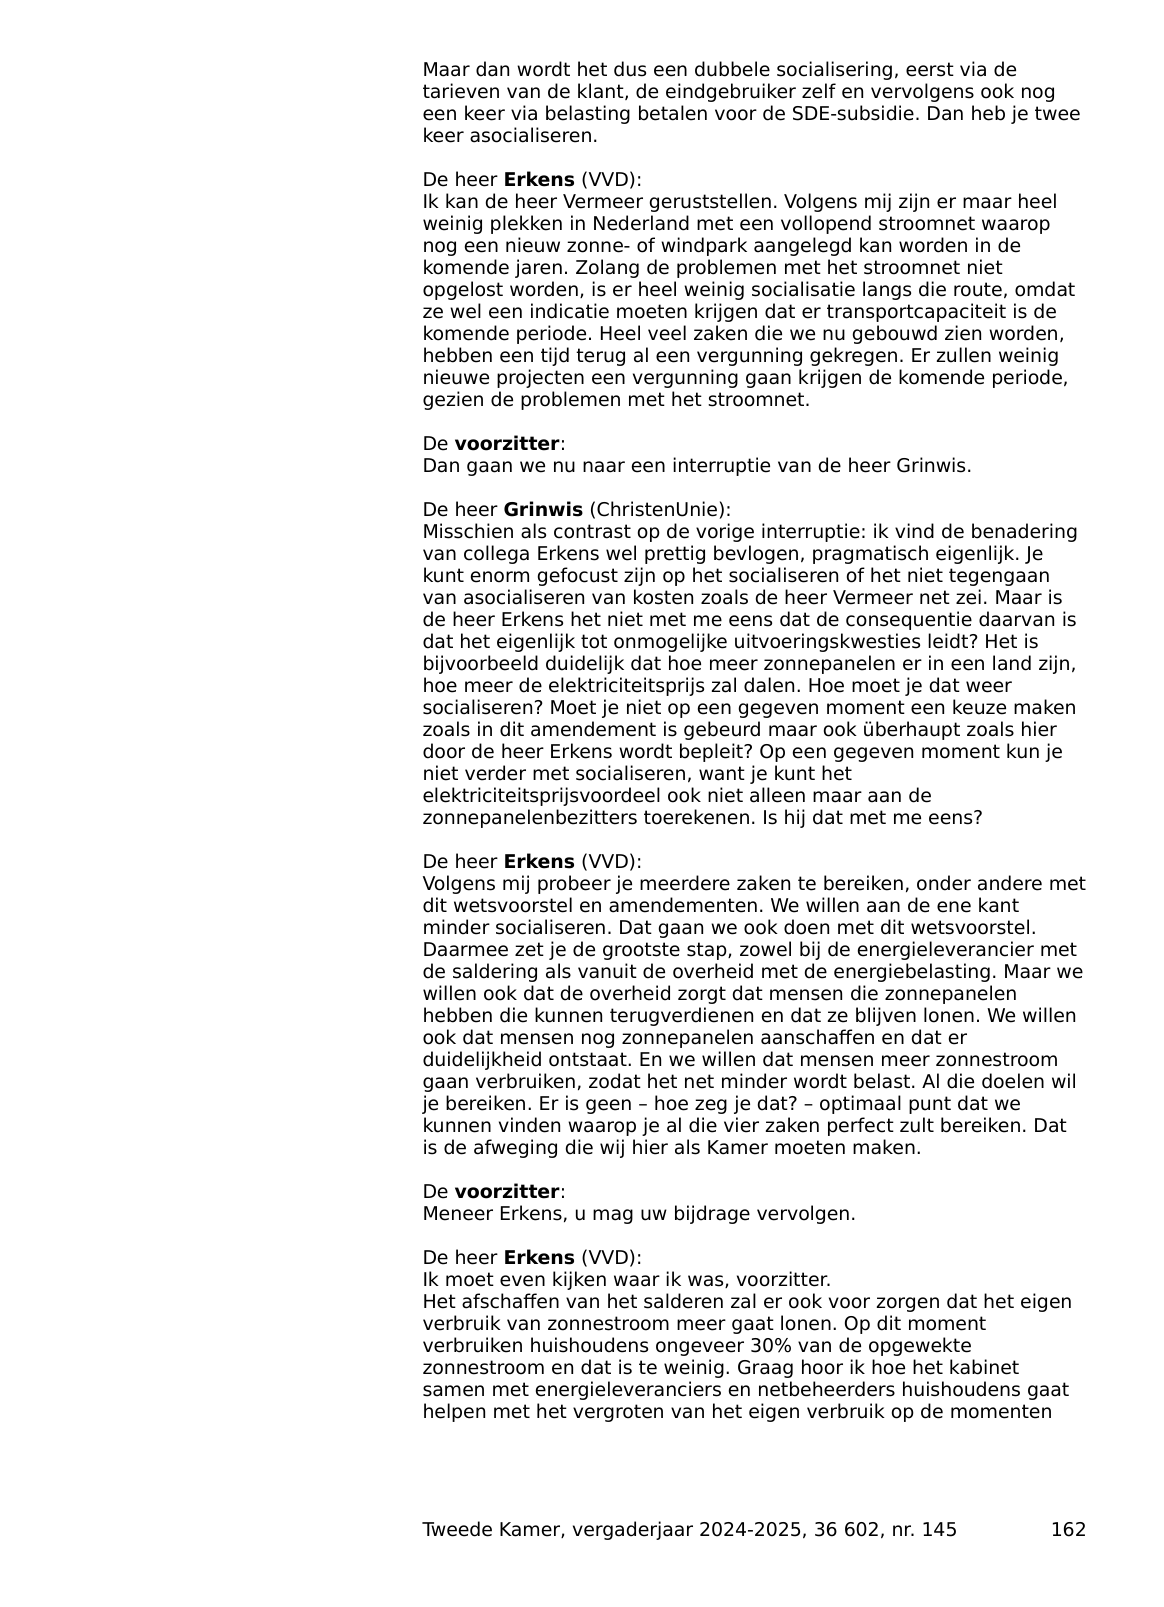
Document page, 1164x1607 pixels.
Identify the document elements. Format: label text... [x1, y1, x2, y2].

text Misschien als contrast op de vorige interruptie: ik vind de benadering van collega Erkens wel prettig bevlogen, pragmatisch eigenlijk. Je kunt enorm gefocust zijn op het socialiseren of het niet tegengaan van asocialiseren van kosten zoals de heer Vermeer net zei. Maar is de heer Erkens het niet met me eens dat de consequentie daarvan is dat het eigenlijk tot onmogelijke uitvoeringskwesties leidt? Het is bijvoorbeeld duidelijk dat hoe meer zonnepanelen er in een land zijn, hoe meer de elektriciteitsprijs zal dalen. Hoe moet je dat weer socialiseren? Moet je niet op een gegeven moment een keuze maken zoals in dit amendement is gebeurd maar ook überhaupt zoals hier door de heer Erkens wordt bepleit? Op een gegeven moment kun je niet verder met socialiseren, want je kunt het elektriciteitsprijsvoordeel ook niet alleen maar aan de zonnepanelenbezitters toerekenen. Is hij dat met me eens? [422, 521, 1087, 829]
text De heer Erkens (VVD): [422, 1247, 1087, 1269]
text Het afschaffen van het salderen zal er ook voor zorgen dat het eigen verbruik van zonnestroom meer gaat lonen. Op dit moment verbruiken huishoudens ongeveer 30% van de opgewekte zonnestroom en dat is te weinig. Graag hoor ik hoe het kabinet samen met energieleveranciers en netbeheerders huishoudens gaat helpen met het vergroten van het eigen verbruik op de momenten [422, 1291, 1087, 1423]
text Volgens mij probeer je meerdere zaken te bereiken, onder andere met dit wetsvoorstel en amendementen. We willen aan de ene kant minder socialiseren. Dat gaan we ook doen met dit wetsvoorstel. Daarmee zet je de grootste stap, zowel bij de energieleverancier met de saldering als vanuit de overheid met de energiebelasting. Maar we willen ook dat de overheid zorgt dat mensen die zonnepanelen hebben die kunnen terugverdienen en dat ze blijven lonen. We willen ook dat mensen nog zonnepanelen aanschaffen en dat er duidelijkheid ontstaat. En we willen dat mensen meer zonnestroom gaan verbruiken, zodat het net minder wordt belast. Al die doelen wil je bereiken. Er is geen – hoe zeg je dat? – optimaal punt dat we kunnen vinden waarop je al die vier zaken perfect zult bereiken. Dat is de afweging die wij hier als Kamer moeten maken. [422, 873, 1087, 1159]
text De voorzitter: [422, 433, 1087, 455]
text De heer Erkens (VVD): [422, 851, 1087, 873]
text Dan gaan we nu naar een interruptie van de heer Grinwis. [422, 455, 1087, 477]
text De heer Erkens (VVD): [422, 169, 1087, 191]
text De heer Grinwis (ChristenUnie): [422, 499, 1087, 521]
text Meneer Erkens, u mag uw bijdrage vervolgen. [422, 1203, 1087, 1225]
text Maar dan wordt het dus een dubbele socialisering, eerst via de tarieven van de klant, de eindgebruiker zelf en vervolgens ook nog een keer via belasting betalen voor de SDE-subsidie. Dan heb je twee keer asocialiseren. [422, 59, 1087, 147]
text Ik moet even kijken waar ik was, voorzitter. [422, 1269, 1087, 1291]
text De voorzitter: [422, 1181, 1087, 1203]
text Ik kan de heer Vermeer geruststellen. Volgens mij zijn er maar heel weinig plekken in Nederland met een vollopend stroomnet waarop nog een nieuw zonne- of windpark aangelegd kan worden in de komende jaren. Zolang de problemen met het stroomnet niet opgelost worden, is er heel weinig socialisatie langs die route, omdat ze wel een indicatie moeten krijgen dat er transportcapaciteit is de komende periode. Heel veel zaken die we nu gebouwd zien worden, hebben een tijd terug al een vergunning gekregen. Er zullen weinig nieuwe projecten een vergunning gaan krijgen de komende periode, gezien de problemen met het stroomnet. [422, 191, 1087, 411]
